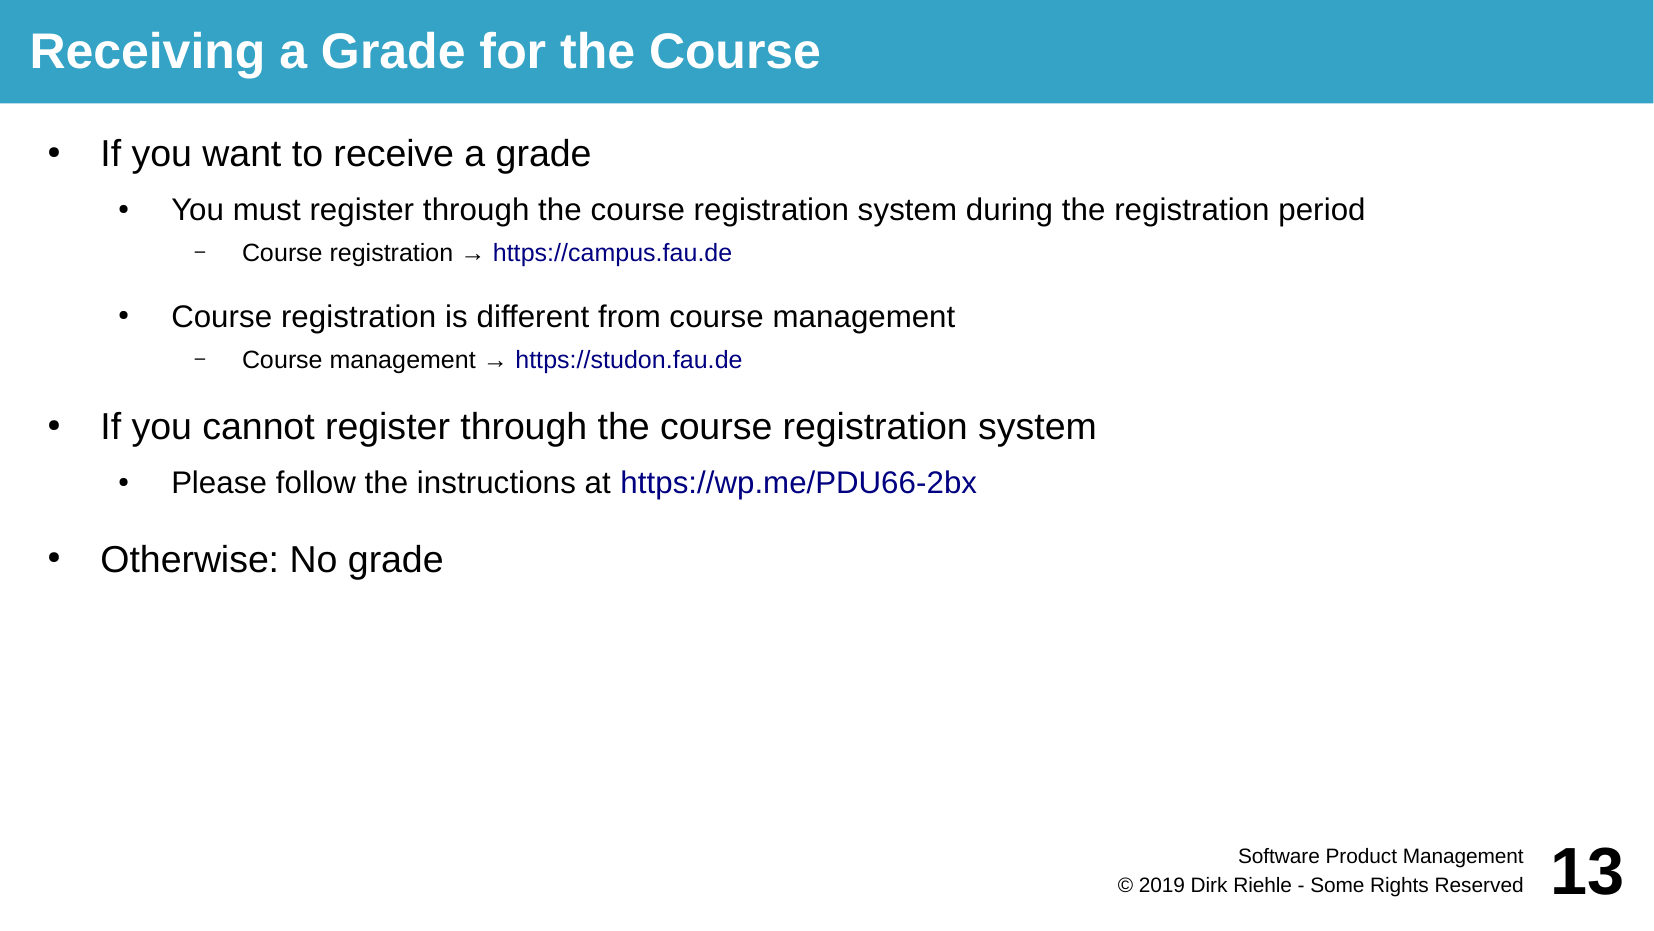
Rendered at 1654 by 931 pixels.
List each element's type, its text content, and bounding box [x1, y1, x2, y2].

title Receiving a Grade for the Course [0, 0, 1654, 104]
list If you want to receive a grade You must register through the course registration system during the registration period Course registration → https://campus.fau.de Course registration is different from course management Course management → https://studon.fau.de If you cannot register through the course registration system Please follow the instructions at https://wp.me/PDU66-2bx Otherwise: No grade [29, 132, 1625, 813]
